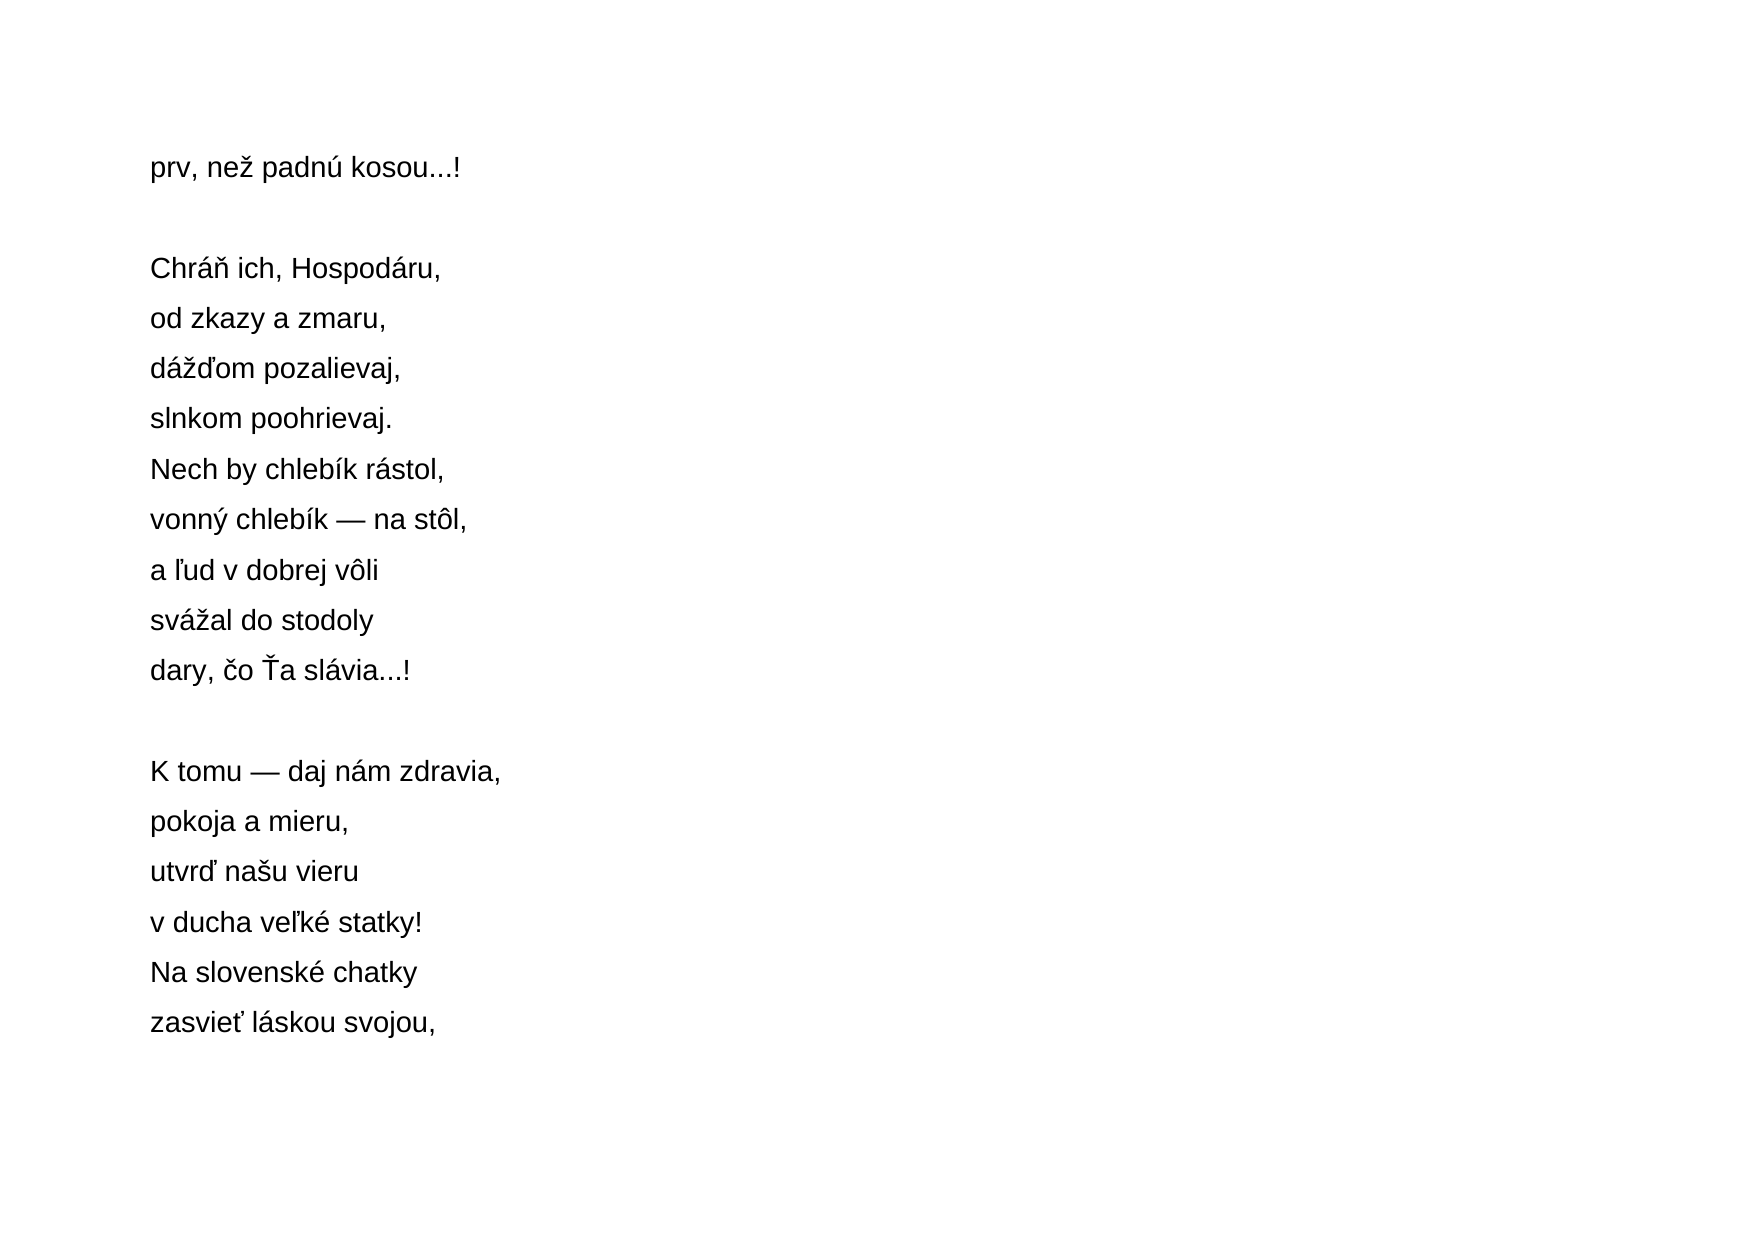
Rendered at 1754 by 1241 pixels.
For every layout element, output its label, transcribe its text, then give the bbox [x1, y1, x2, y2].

text K tomu — daj nám zdravia, [150, 754, 1243, 787]
text Na slovenské chatky [150, 955, 1243, 988]
text slnkom poohrievaj. [150, 402, 1243, 435]
text zasvieť láskou svojou, [150, 1005, 1243, 1039]
text pokoja a mieru, [150, 804, 1243, 838]
text dážďom pozalievaj, [150, 351, 1243, 385]
text dary, čo Ťa slávia...! [150, 653, 1243, 687]
text Chráň ich, Hospodáru, [150, 251, 1243, 284]
text a ľud v dobrej vôli [150, 552, 1243, 586]
text prv, než padnú kosou...! [150, 150, 1243, 183]
text svážal do stodoly [150, 603, 1243, 636]
text utvrď našu vieru [150, 854, 1243, 888]
text vonný chlebík — na stôl, [150, 502, 1243, 536]
text v ducha veľké statky! [150, 905, 1243, 938]
text od zkazy a zmaru, [150, 301, 1243, 334]
text Nech by chlebík rástol, [150, 452, 1243, 485]
